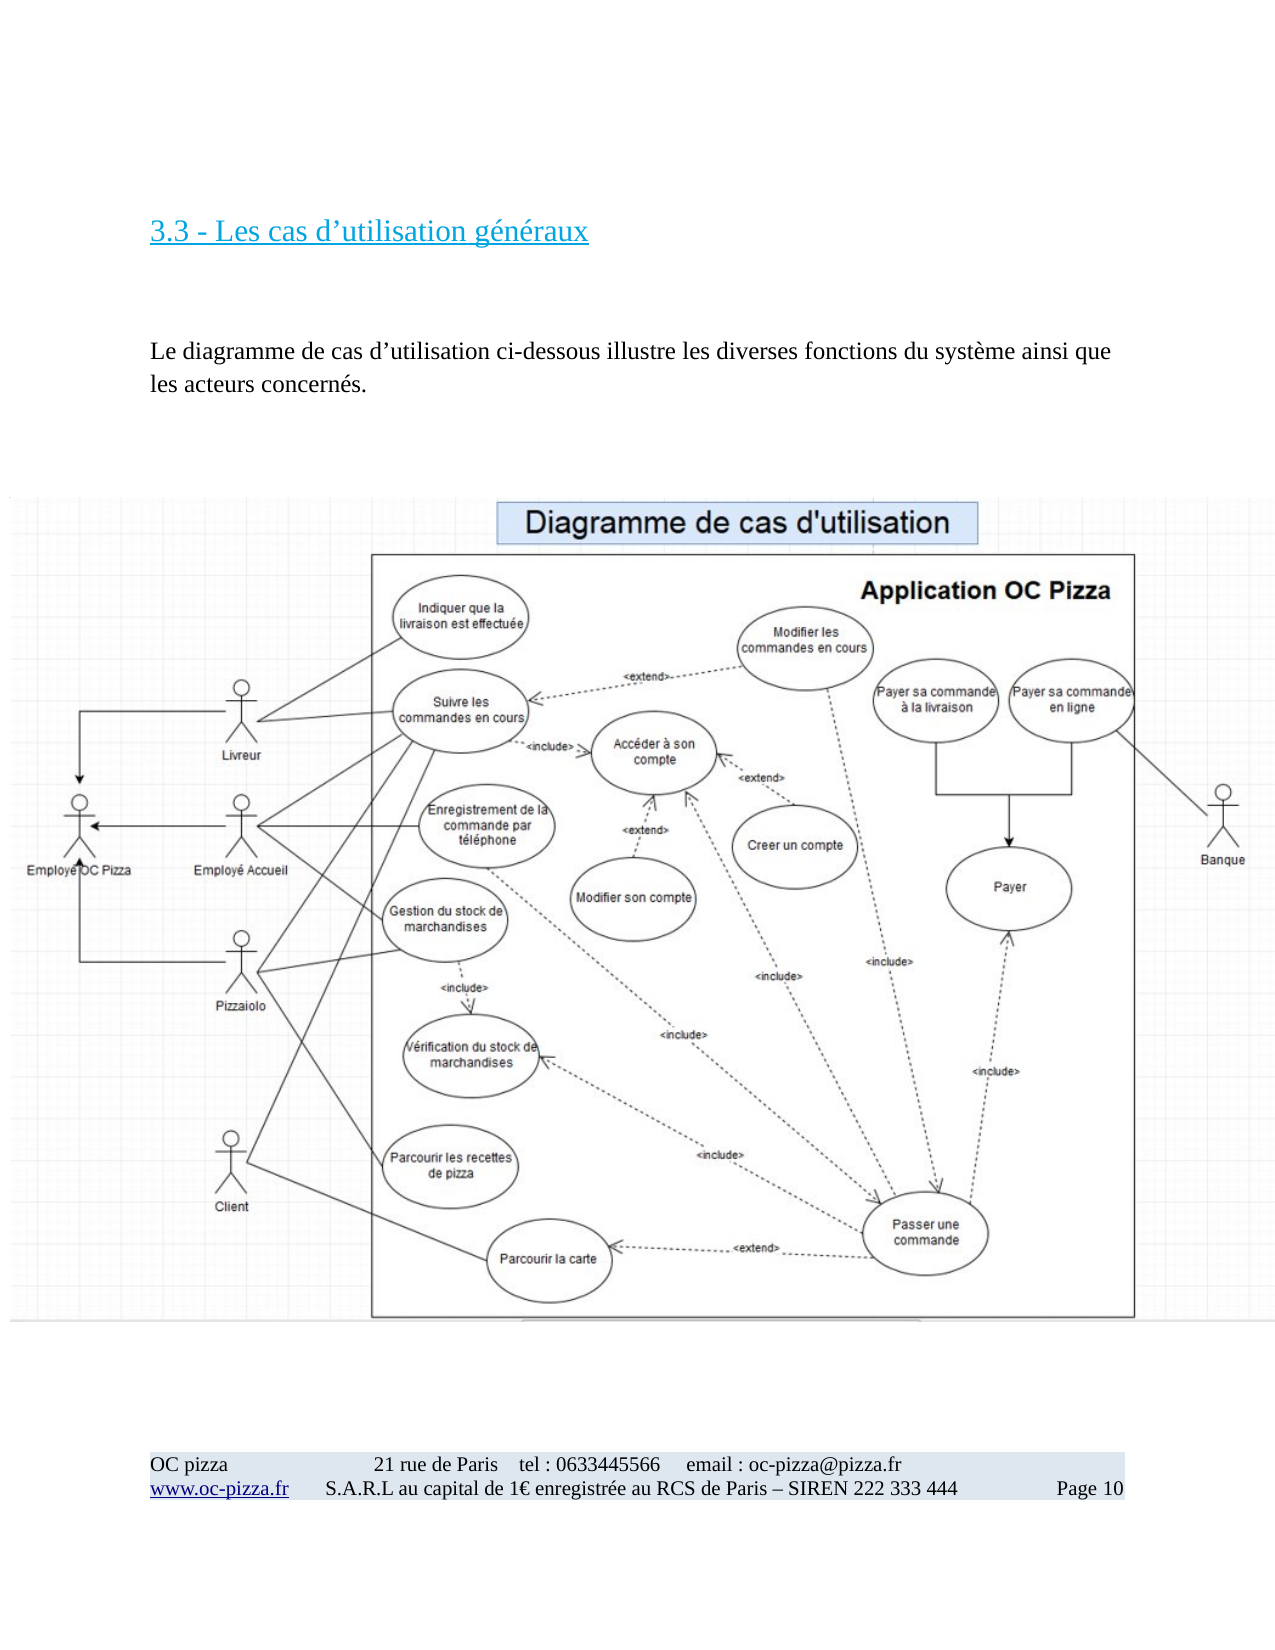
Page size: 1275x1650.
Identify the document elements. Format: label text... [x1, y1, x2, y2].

text 3.3 - Les cas d’utilisation généraux [150, 212, 1125, 248]
text Le diagramme de cas d’utilisation ci-dessous illustre les diverses fonctions du système ainsi que les acteurs concernés. [150, 336, 1125, 398]
picture [9, 497, 1275, 1322]
